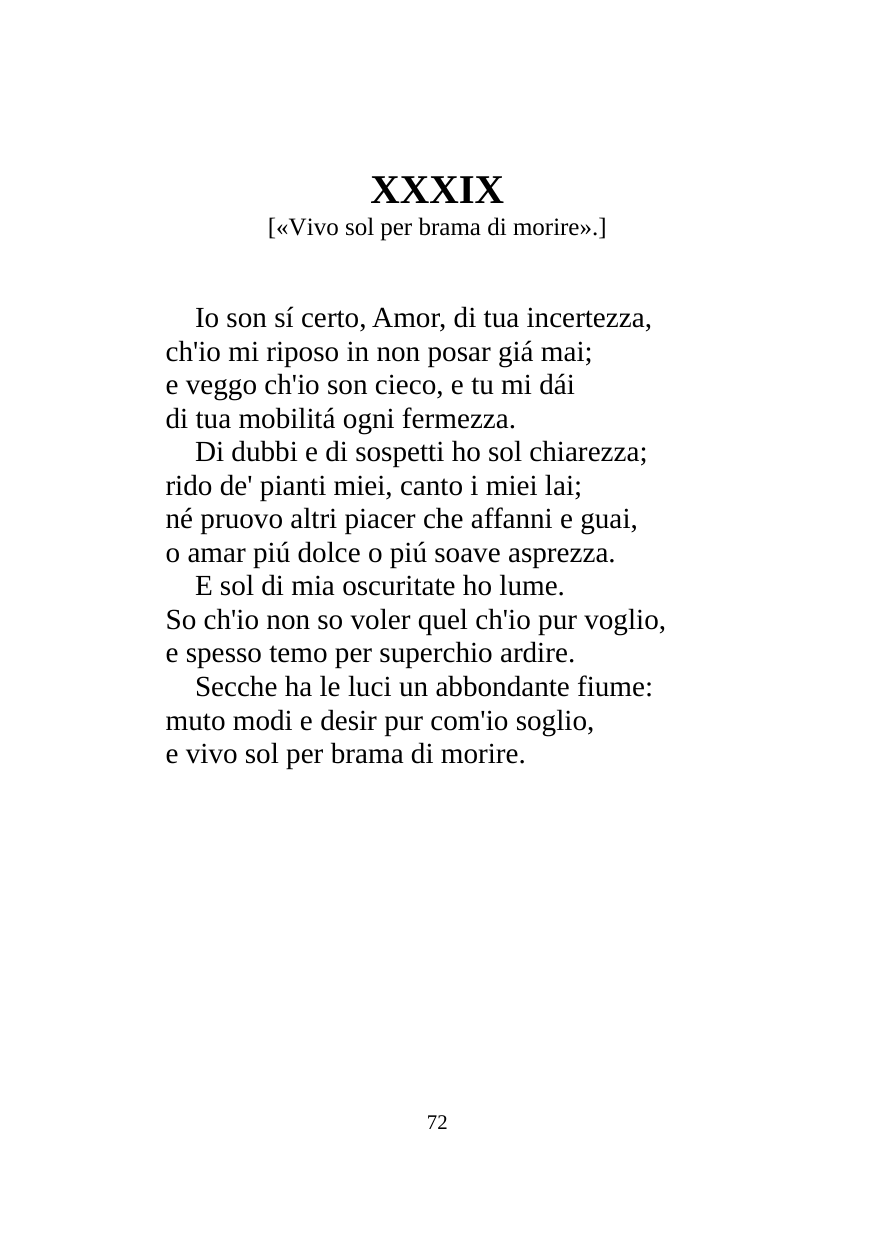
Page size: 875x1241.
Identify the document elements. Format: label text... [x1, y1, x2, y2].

text Di dubbi e di sospetti ho sol chiarezza; rido de' pianti miei, canto i miei lai; né pruovo altri piacer che affanni e guai, o amar piú dolce o piú soave asprezza. [165, 434, 768, 568]
text Secche ha le luci un abbondante fiume: muto modi e desir pur com'io soglio, e vivo sol per brama di morire. [165, 669, 768, 770]
subtitle XXXIX [«Vivo sol per brama di morire».] [165, 165, 709, 241]
text Io son sí certo, Amor, di tua incertezza, ch'io mi riposo in non posar giá mai; e veggo ch'io son cieco, e tu mi dái di tua mobilitá ogni fermezza. [165, 300, 768, 434]
text E sol di mia oscuritate ho lume. So ch'io non so voler quel ch'io pur voglio, e spesso temo per superchio ardire. [165, 568, 768, 669]
